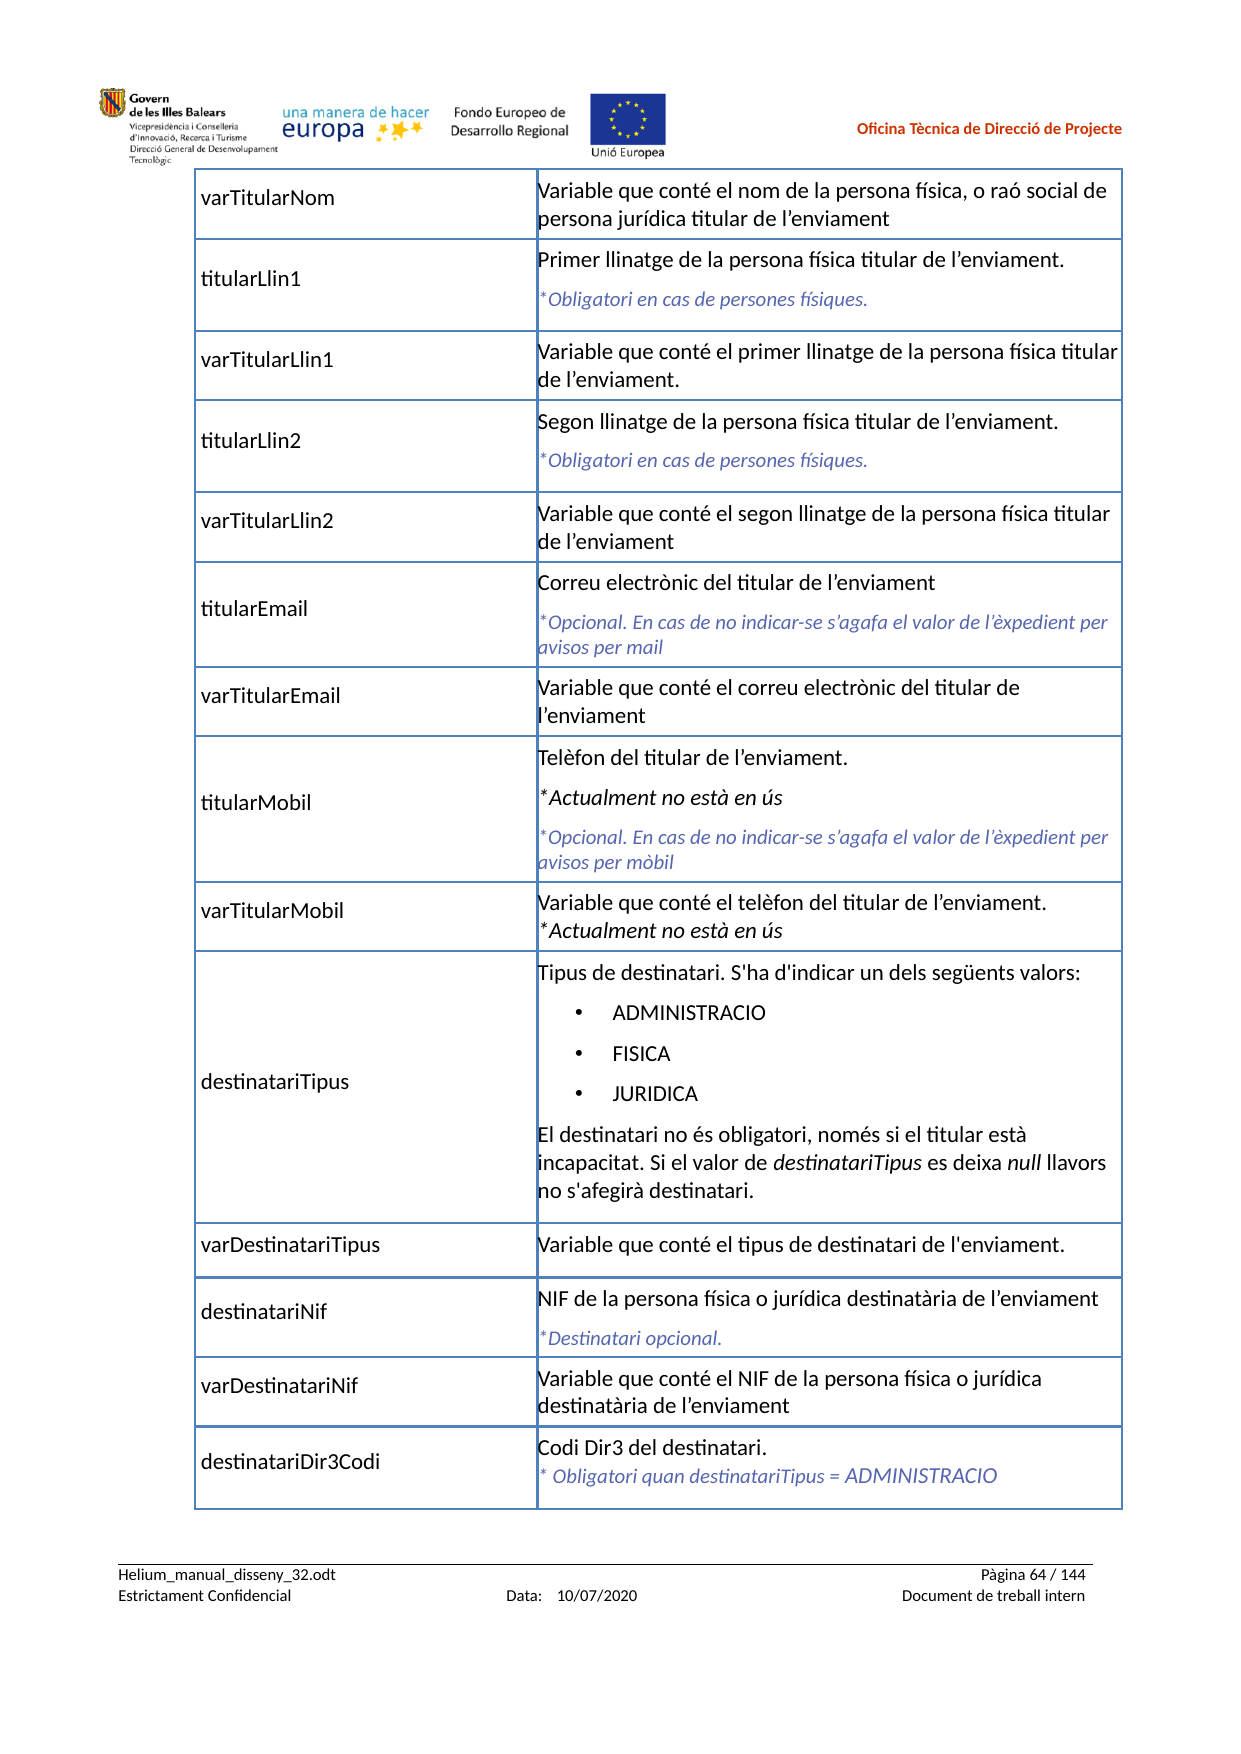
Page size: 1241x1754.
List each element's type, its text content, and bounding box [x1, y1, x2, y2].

table_cell Correu electrònic del titular de l’enviament *Opcional. En cas de no indicar-se s’agafa el valor de l’èxpedient per avisos per mail [539, 563, 1121, 666]
table_cell titularMobil [196, 737, 536, 881]
table_cell destinatariDir3Codi [196, 1428, 536, 1507]
picture [99, 87, 668, 166]
table_cell Variable que conté el primer llinatge de la persona física titular de l’enviament. [539, 332, 1121, 399]
table_cell Variable que conté el segon llinatge de la persona física titular de l’enviament [539, 493, 1121, 561]
table_cell varDestinatariNif [196, 1358, 536, 1425]
table_cell Telèfon del titular de l’enviament. *Actualment no està en ús *Opcional. En cas de no indicar-se s’agafa el valor de l’èxpedient per avisos per mòbil [539, 737, 1121, 881]
table_cell NIF de la persona física o jurídica destinatària de l’enviament *Destinatari opcional. [539, 1279, 1121, 1356]
table_cell titularEmail [196, 563, 536, 666]
table_cell destinatariNif [196, 1279, 536, 1356]
table_cell titularLlin1 [196, 240, 536, 329]
table_cell varTitularLlin2 [196, 493, 536, 561]
table_cell Tipus de destinatari. S'ha d'indicar un dels següents valors: ADMINISTRACIO FISICA JURIDICA El destinatari no és obligatori, només si el titular està incapacitat. Si el valor de destinatariTipus es deixa null llavors no s'afegirà destinatari. [539, 952, 1121, 1222]
table_cell varDestinatariTipus [196, 1224, 536, 1276]
table_cell Variable que conté el tipus de destinatari de l'enviament. [539, 1224, 1121, 1276]
table_cell destinatariTipus [196, 952, 536, 1222]
table_cell Codi Dir3 del destinatari. * Obligatori quan destinatariTipus = ADMINISTRACIO [539, 1428, 1121, 1507]
table_cell varTitularLlin1 [196, 332, 536, 399]
table_cell Variable que conté el telèfon del titular de l’enviament. *Actualment no està en ús [539, 883, 1121, 950]
table_cell varTitularMobil [196, 883, 536, 950]
table_cell Variable que conté el nom de la persona física, o raó social de persona jurídica titular de l’enviament [539, 170, 1121, 237]
table_cell varTitularNom [196, 170, 536, 237]
table_cell Variable que conté el NIF de la persona física o jurídica destinatària de l’enviament [539, 1358, 1121, 1425]
table_cell Variable que conté el correu electrònic del titular de l’enviament [539, 668, 1121, 735]
table_cell titularLlin2 [196, 401, 536, 491]
table_cell varTitularEmail [196, 668, 536, 735]
table_cell Segon llinatge de la persona física titular de l’enviament. *Obligatori en cas de persones físiques. [539, 401, 1121, 491]
table_cell Primer llinatge de la persona física titular de l’enviament. *Obligatori en cas de persones físiques. [539, 240, 1121, 329]
